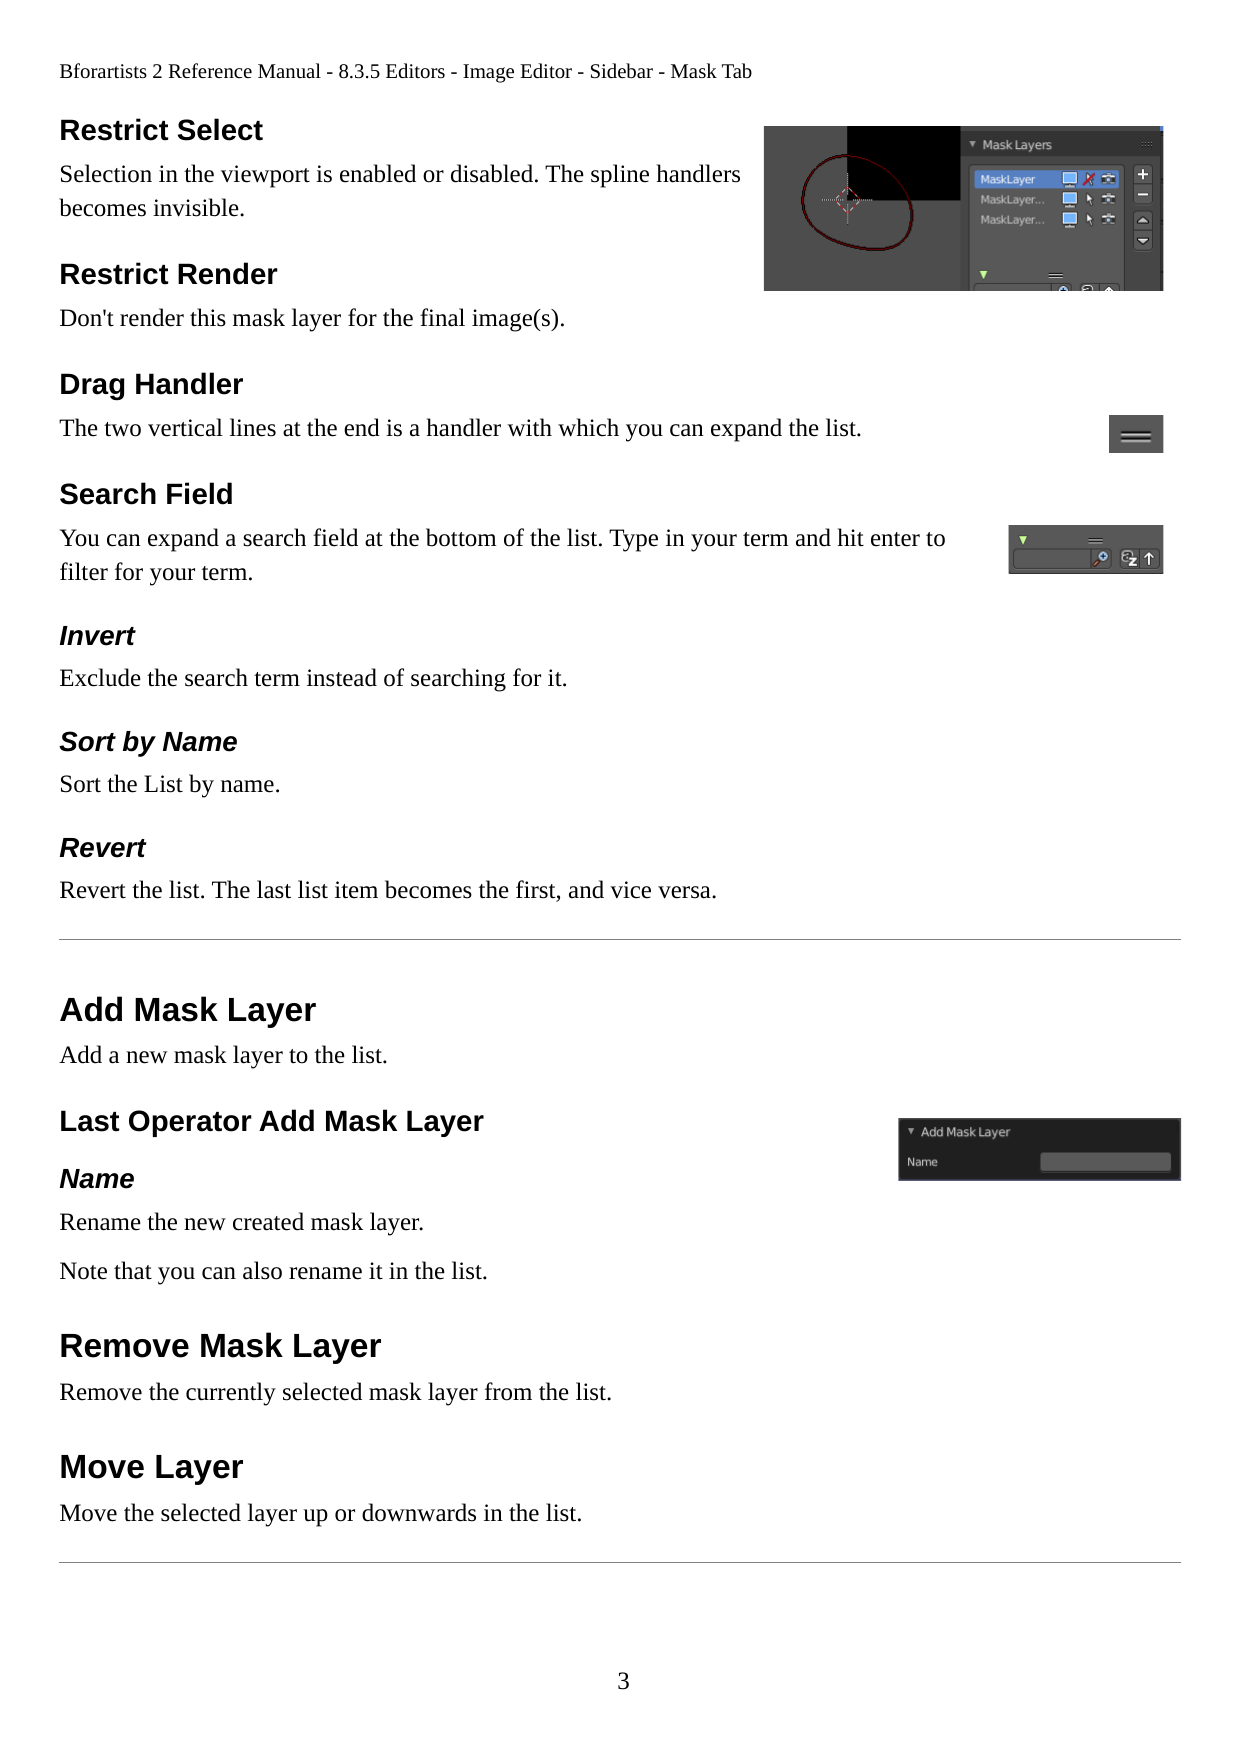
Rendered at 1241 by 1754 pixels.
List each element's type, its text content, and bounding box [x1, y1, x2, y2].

text The two vertical lines at the end is a handler with which you can expand the list. [59, 413, 1181, 442]
text Exclude the search term instead of searching for it. [59, 663, 1181, 692]
text Don't render this mask layer for the final image(s). [59, 303, 1181, 332]
text Rename the new created mask layer. [59, 1207, 1181, 1236]
subtitle Invert [59, 619, 1181, 651]
subtitle Move Layer [59, 1447, 1181, 1486]
subtitle Add Mask Layer [59, 989, 1181, 1028]
text Revert the list. The last list item becomes the first, and vice versa. [59, 875, 1181, 904]
subtitle Search Field [59, 477, 1181, 511]
subtitle Revert [59, 831, 1181, 863]
text Add a new mask layer to the list. [59, 1041, 1181, 1069]
text Remove the currently selected mask layer from the list. [59, 1377, 1181, 1406]
picture [763, 126, 1164, 291]
subtitle Restrict Render [59, 257, 763, 291]
subtitle Name [59, 1163, 1181, 1195]
text Sort the List by name. [59, 769, 1181, 798]
text Move the selected layer up or downwards in the list. [59, 1498, 1181, 1527]
subtitle Sort by Name [59, 725, 1181, 757]
subtitle Drag Handler [59, 367, 1181, 401]
picture [898, 1118, 1182, 1181]
picture [1008, 525, 1164, 574]
subtitle [1164, 257, 1181, 291]
text Selection in the viewport is enabled or disabled. The spline handlers becomes invisible. [59, 159, 763, 222]
subtitle Remove Mask Layer [59, 1326, 1181, 1365]
subtitle Restrict Select [59, 113, 1181, 146]
picture [1109, 415, 1164, 453]
text You can expand a search field at the bottom of the list. Type in your term and hit enter to filter for your term. [59, 523, 1181, 586]
text Note that you can also rename it in the list. [59, 1256, 1181, 1285]
subtitle Last Operator Add Mask Layer [59, 1104, 1181, 1138]
